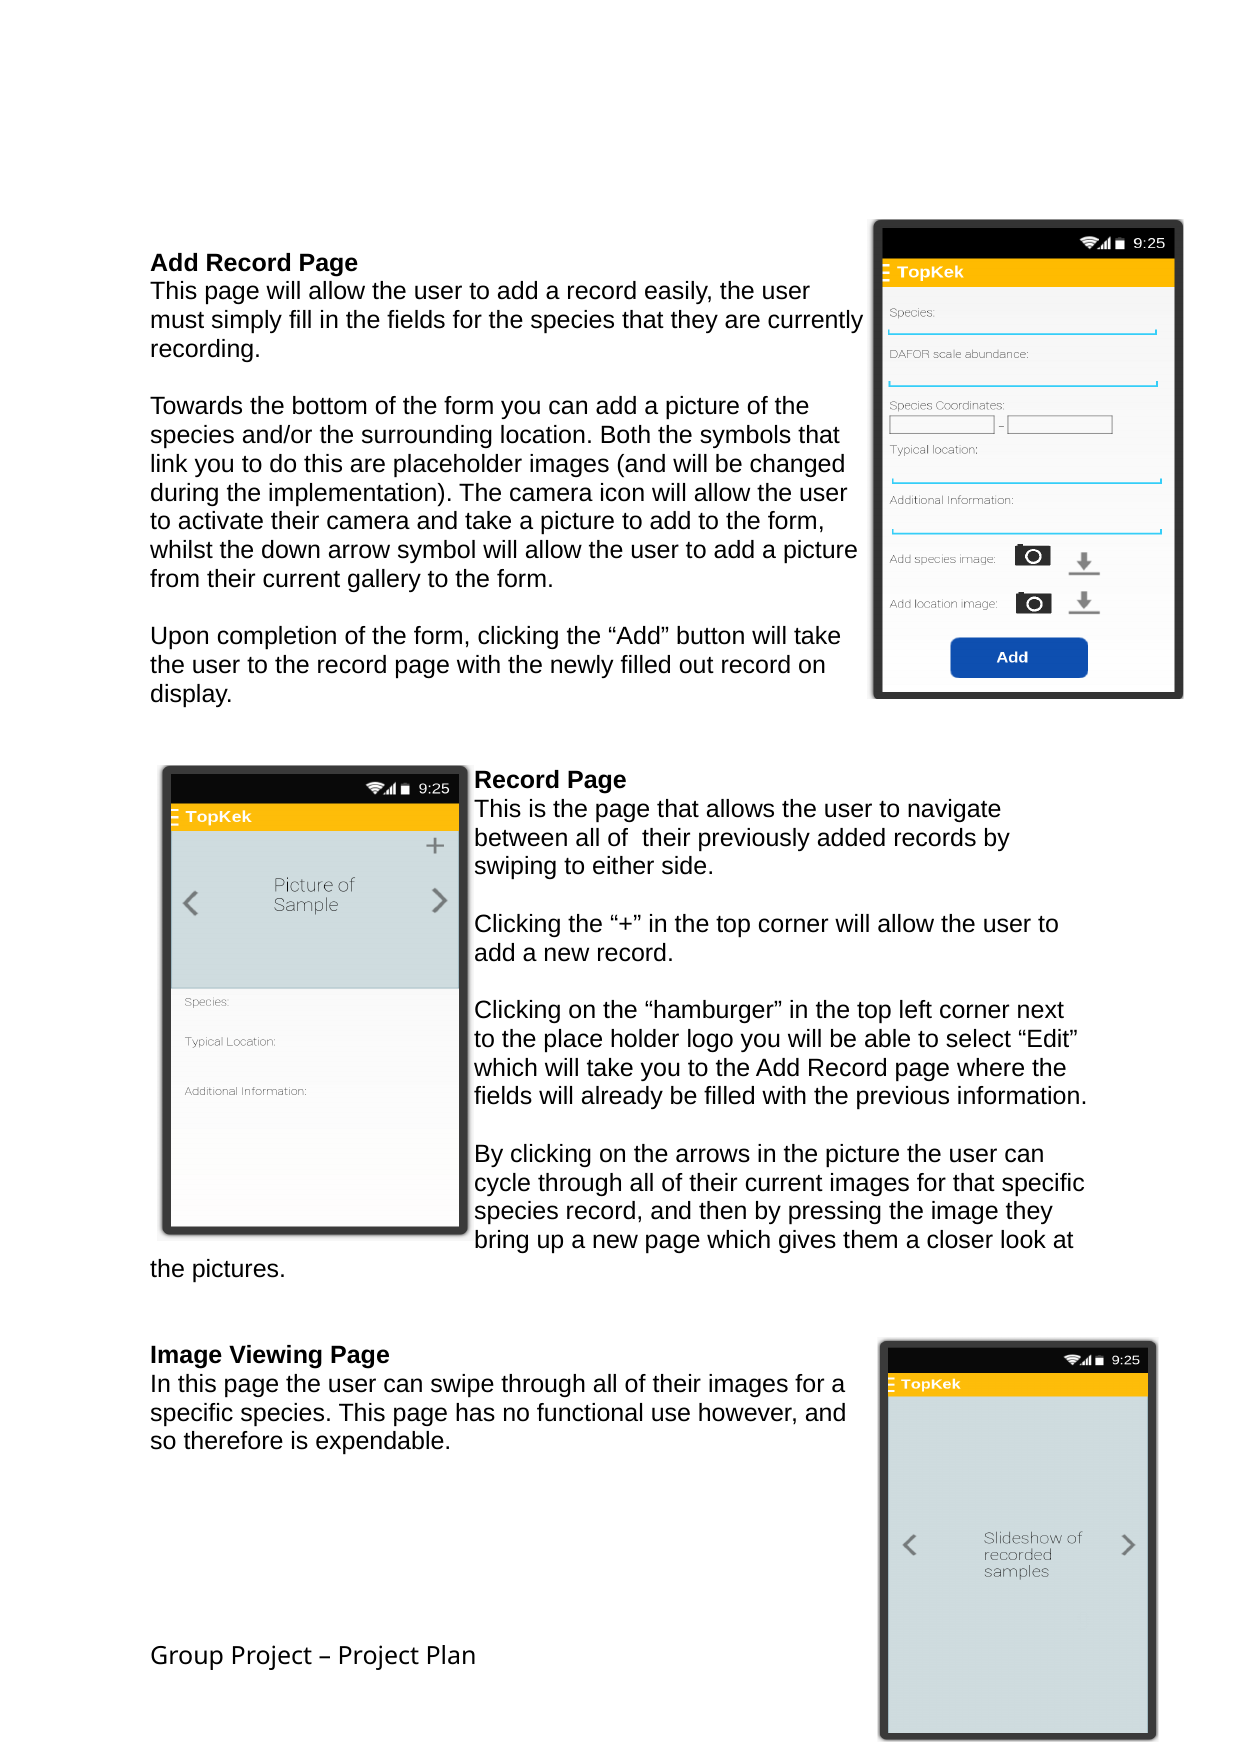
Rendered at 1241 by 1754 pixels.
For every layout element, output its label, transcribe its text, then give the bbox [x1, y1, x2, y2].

text Clicking the “+” in the top corner will allow the user to add a new record. [474, 909, 1090, 966]
text Record Page [474, 765, 1090, 794]
text Upon completion of the form, clicking the “Add” button will take the user to the record page with the newly filled out record on display. [150, 621, 1090, 707]
text In this page the user can swipe through all of their images for a specific species. This page has no functional use however, and so therefore is expendable. [150, 1369, 877, 1455]
text Towards the bottom of the form you can add a picture of the species and/or the surrounding location. Both the symbols that link you to do this are placeholder images (and will be changed during the implementation). The camera icon will allow the user to activate their camera and take a picture to add to the form, whilst the down arrow symbol will allow the user to add a picture from their current gallery to the form. [150, 391, 867, 592]
text Clicking on the “hamburger” in the top left corner next to the place holder logo you will be able to select “Edit” which will take you to the Add Record page where the fields will already be filled with the previous information. [474, 995, 1090, 1110]
text Add Record Page [150, 247, 867, 276]
text Image Viewing Page [150, 1340, 877, 1369]
text By clicking on the arrows in the picture the user can cycle through all of their current images for that specific species record, and then by pressing the image they bring up a new page which gives them a closer look at the pictures. [150, 1139, 1090, 1282]
text This is the page that allows the user to navigate between all of their previously added records by swiping to either side. [474, 794, 1090, 880]
text This page will allow the user to add a record easily, the user must simply fill in the fields for the species that they are currently recording. [150, 276, 867, 362]
